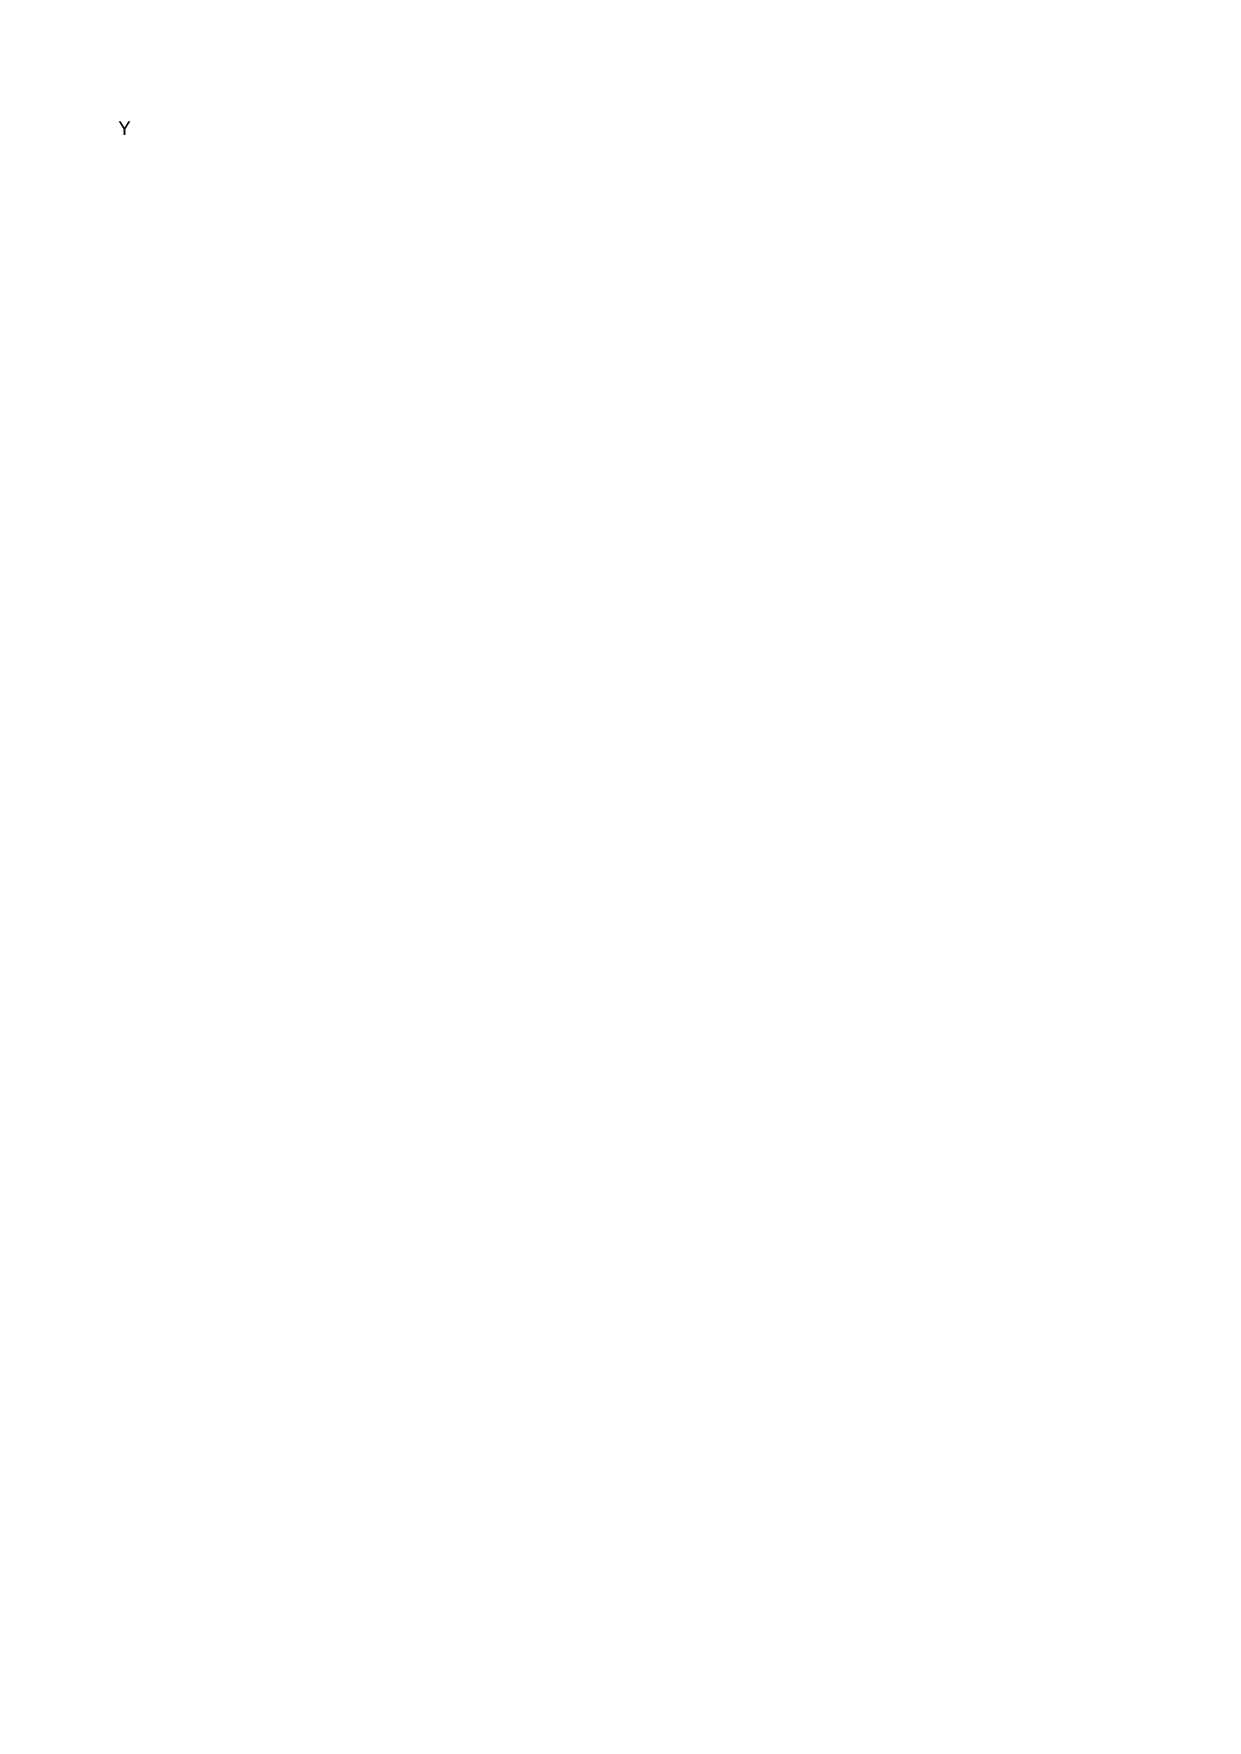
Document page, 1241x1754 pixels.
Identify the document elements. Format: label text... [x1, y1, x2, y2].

text Y [118, 118, 1122, 142]
